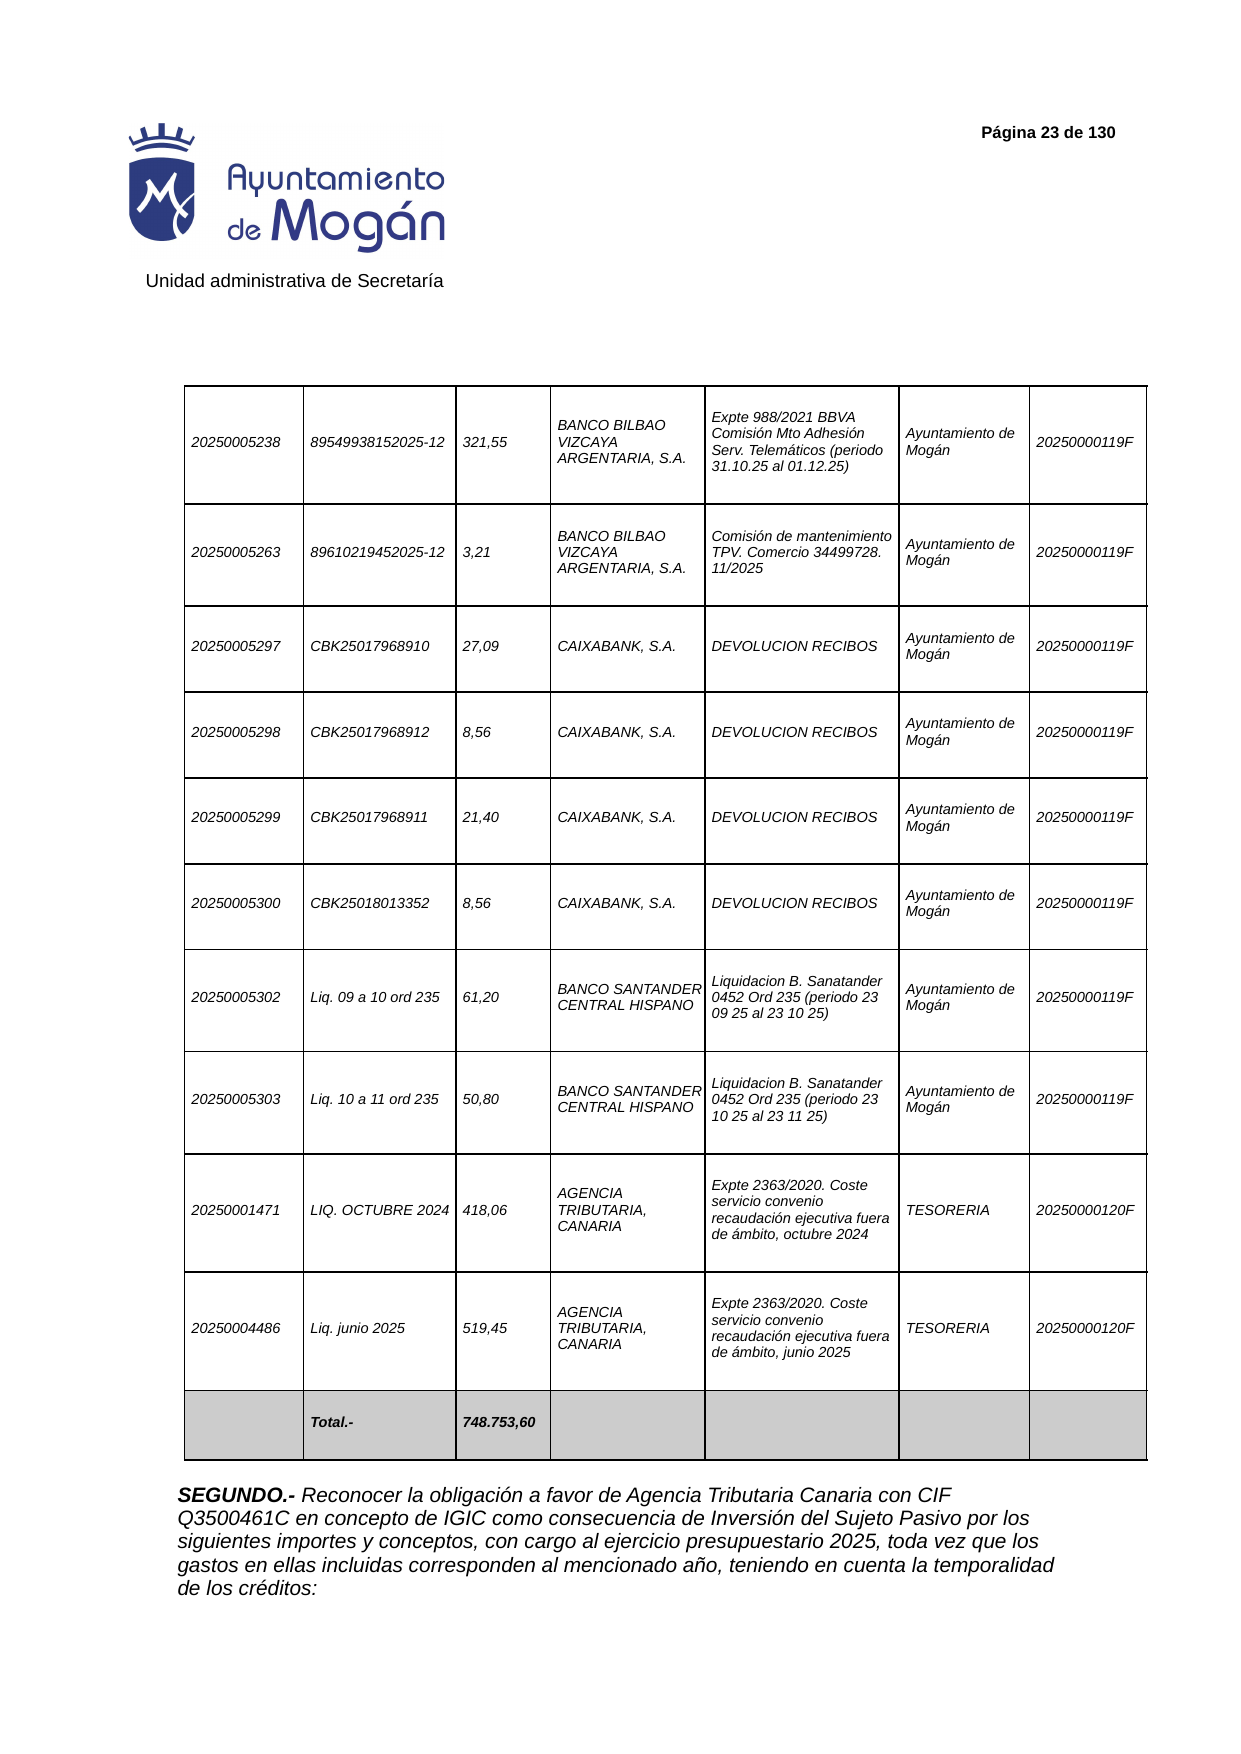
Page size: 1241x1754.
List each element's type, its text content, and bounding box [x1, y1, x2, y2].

table_cell Expte 988/2021 BBVA Comisión Mto Adhesión Serv. Telemáticos (periodo 31.10.25 al 01.12.25) [706, 387, 898, 503]
table_cell Ayuntamiento de Mogán [900, 779, 1029, 863]
table_cell 61,20 [457, 950, 550, 1051]
table_cell BANCO SANTANDER CENTRAL HISPANO [551, 1052, 704, 1153]
table_cell LIQ. OCTUBRE 2024 [304, 1155, 455, 1271]
table_cell BANCO SANTANDER CENTRAL HISPANO [551, 950, 704, 1051]
table_cell [1030, 1391, 1146, 1459]
table_cell Ayuntamiento de Mogán [900, 607, 1029, 691]
table_cell Total.- [304, 1391, 455, 1459]
table_cell DEVOLUCION RECIBOS [706, 607, 898, 691]
table_cell 20250005238 [185, 387, 303, 503]
table_cell CAIXABANK, S.A. [551, 607, 704, 691]
table_cell BANCO BILBAO VIZCAYA ARGENTARIA, S.A. [551, 505, 704, 605]
table_cell CBK25017968911 [304, 779, 455, 863]
table_cell Ayuntamiento de Mogán [900, 505, 1029, 605]
table_cell Liq. 10 a 11 ord 235 [304, 1052, 455, 1153]
table_cell 20250005298 [185, 693, 303, 777]
table_cell DEVOLUCION RECIBOS [706, 779, 898, 863]
table_cell 3,21 [457, 505, 550, 605]
table_cell 21,40 [457, 779, 550, 863]
table_cell Expte 2363/2020. Coste servicio convenio recaudación ejecutiva fuera de ámbito, junio 2025 [706, 1273, 898, 1389]
table_cell Ayuntamiento de Mogán [900, 387, 1029, 503]
table_cell Liq. 09 a 10 ord 235 [304, 950, 455, 1051]
table_cell AGENCIA TRIBUTARIA, CANARIA [551, 1155, 704, 1271]
table_cell TESORERIA [900, 1273, 1029, 1389]
table_cell 20250004486 [185, 1273, 303, 1389]
table_cell 20250005300 [185, 865, 303, 949]
table_cell CBK25017968910 [304, 607, 455, 691]
table_cell 20250000119F [1030, 387, 1146, 503]
table_cell TESORERIA [900, 1155, 1029, 1271]
table_cell 50,80 [457, 1052, 550, 1153]
table_cell 89549938152025-12 [304, 387, 455, 503]
table_cell Liquidacion B. Sanatander 0452 Ord 235 (periodo 23 09 25 al 23 10 25) [706, 950, 898, 1051]
table_cell 20250005299 [185, 779, 303, 863]
table_cell 20250005263 [185, 505, 303, 605]
table_cell [551, 1391, 704, 1459]
table_cell CAIXABANK, S.A. [551, 865, 704, 949]
table_cell CBK25017968912 [304, 693, 455, 777]
table_cell Ayuntamiento de Mogán [900, 693, 1029, 777]
table_cell Liq. junio 2025 [304, 1273, 455, 1389]
table_cell Expte 2363/2020. Coste servicio convenio recaudación ejecutiva fuera de ámbito, octubre 2024 [706, 1155, 898, 1271]
table_cell 27,09 [457, 607, 550, 691]
table_cell 20250000119F [1030, 505, 1146, 605]
table_cell Liquidacion B. Sanatander 0452 Ord 235 (periodo 23 10 25 al 23 11 25) [706, 1052, 898, 1153]
table_cell 20250000119F [1030, 607, 1146, 691]
table_cell [706, 1391, 898, 1459]
table_cell Ayuntamiento de Mogán [900, 950, 1029, 1051]
table_cell DEVOLUCION RECIBOS [706, 693, 898, 777]
table_cell 20250005303 [185, 1052, 303, 1153]
table_cell 748.753,60 [457, 1391, 550, 1459]
table_cell Comisión de mantenimiento TPV. Comercio 34499728. 11/2025 [706, 505, 898, 605]
table_cell [900, 1391, 1029, 1459]
table_cell 20250000119F [1030, 779, 1146, 863]
text SEGUNDO.- Reconocer la obligación a favor de Agencia Tributaria Canaria con CIF Q3500461C en concepto de IGIC como consecuencia de Inversión del Sujeto Pasivo por los siguientes importes y conceptos, con cargo al ejercicio presupuestario 2025, toda vez que los gastos en ellas incluidas corresponden al mencionado año, teniendo en cuenta la temporalidad de los créditos: [177, 1484, 1063, 1600]
table_cell 321,55 [457, 387, 550, 503]
table_cell 89610219452025-12 [304, 505, 455, 605]
table_cell CAIXABANK, S.A. [551, 779, 704, 863]
table_cell 20250000120F [1030, 1155, 1146, 1271]
table_cell 20250000119F [1030, 950, 1146, 1051]
table_cell 20250000119F [1030, 693, 1146, 777]
table_cell Ayuntamiento de Mogán [900, 1052, 1029, 1153]
table_cell [185, 1391, 303, 1459]
table_cell 8,56 [457, 693, 550, 777]
table_cell 20250005302 [185, 950, 303, 1051]
table_cell AGENCIA TRIBUTARIA, CANARIA [551, 1273, 704, 1389]
picture [128, 123, 445, 259]
table_cell CBK25018013352 [304, 865, 455, 949]
table_cell Ayuntamiento de Mogán [900, 865, 1029, 949]
table_cell 20250000120F [1030, 1273, 1146, 1389]
table_cell BANCO BILBAO VIZCAYA ARGENTARIA, S.A. [551, 387, 704, 503]
table_cell 20250000119F [1030, 1052, 1146, 1153]
table_cell 519,45 [457, 1273, 550, 1389]
table_cell CAIXABANK, S.A. [551, 693, 704, 777]
table_cell 20250005297 [185, 607, 303, 691]
table_cell 8,56 [457, 865, 550, 949]
table_cell DEVOLUCION RECIBOS [706, 865, 898, 949]
table_cell 418,06 [457, 1155, 550, 1271]
table_cell 20250000119F [1030, 865, 1146, 949]
table_cell 20250001471 [185, 1155, 303, 1271]
